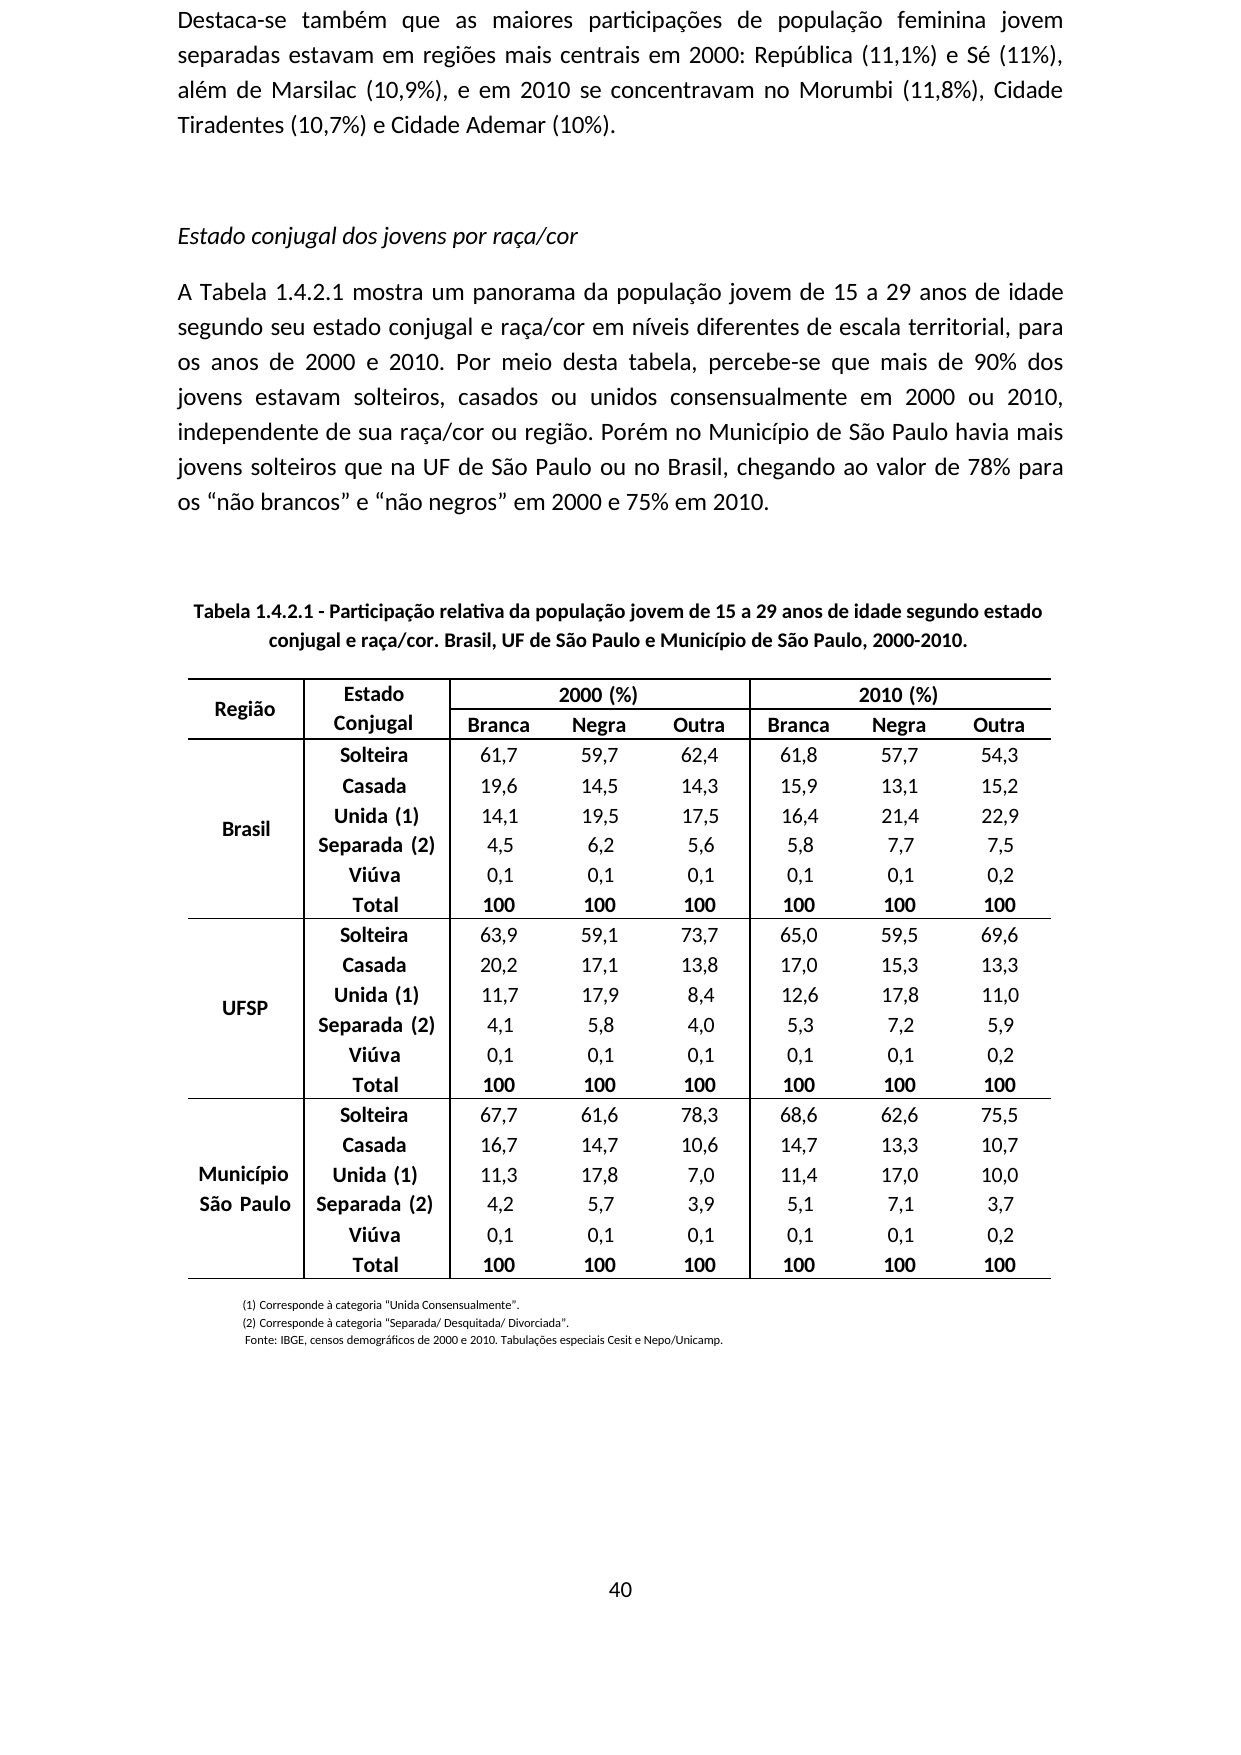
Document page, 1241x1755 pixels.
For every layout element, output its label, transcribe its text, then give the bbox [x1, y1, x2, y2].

table_cell 100 [853, 1070, 950, 1098]
table_cell Total [305, 890, 449, 918]
table_header [950, 680, 1051, 708]
table_cell Viúva [305, 1220, 449, 1250]
table_cell Total [305, 1070, 449, 1098]
table_cell 100 [751, 890, 852, 918]
table_cell 0,1 [853, 1220, 950, 1250]
table_header 2000 (%) [451, 680, 650, 708]
table_cell 65,0 [751, 919, 852, 950]
table_cell 10,6 [650, 1130, 749, 1160]
table_cell Branca [751, 710, 852, 738]
table_header 2010 (%) [751, 680, 950, 708]
table_cell 7,0 [650, 1160, 749, 1190]
table_cell 59,1 [553, 919, 650, 950]
table_cell 22,9 7,5 [950, 800, 1051, 860]
table_cell 61,6 [553, 1099, 650, 1130]
table_cell 61,8 [751, 740, 852, 770]
table_cell Negra [853, 710, 950, 738]
table_cell 100 [451, 1070, 552, 1098]
table_cell Total [305, 1250, 449, 1278]
table_cell 14,1 4,5 [451, 800, 552, 860]
table_cell 17,5 5,6 [650, 800, 749, 860]
table_cell 68,6 [751, 1099, 852, 1130]
table_cell 54,3 [950, 740, 1051, 770]
table_cell São Paulo [188, 1190, 303, 1278]
table_cell Casada [305, 950, 449, 980]
table_cell 0,1 [853, 1040, 950, 1070]
table_cell 7,1 [853, 1190, 950, 1220]
table_cell Outra [950, 710, 1051, 738]
table_cell 16,4 5,8 [751, 800, 852, 860]
table_cell 14,5 [553, 770, 650, 800]
table_cell 13,3 [950, 950, 1051, 980]
table_cell 15,2 [950, 770, 1051, 800]
table_cell 63,9 [451, 919, 552, 950]
table_cell 59,7 [553, 740, 650, 770]
table_cell 17,8 [553, 1160, 650, 1190]
list Corresponde à categoria “Separada/ Desquitada/ Divorciada”. [242, 1315, 1076, 1330]
table_cell 67,7 [451, 1099, 552, 1130]
table_cell 100 [853, 1250, 950, 1278]
table_cell 0,1 [650, 1220, 749, 1250]
table_cell Branca [451, 710, 552, 738]
table_cell 0,2 [950, 860, 1051, 890]
table_cell 0,1 [553, 860, 650, 890]
table_cell 0,1 [451, 860, 552, 890]
table_cell 11,0 5,9 [950, 980, 1051, 1040]
table_cell 73,7 [650, 919, 749, 950]
table_cell 0,2 [950, 1040, 1051, 1070]
table_cell 100 [650, 1070, 749, 1098]
table_cell 14,7 [751, 1130, 852, 1160]
table_cell Unida (1) Separada (2) [305, 980, 449, 1040]
table_cell 78,3 [650, 1099, 749, 1130]
table_cell 100 [553, 890, 650, 918]
table_cell 14,7 [553, 1130, 650, 1160]
table_cell 0,1 [650, 860, 749, 890]
table_cell 17,9 5,8 [553, 980, 650, 1040]
table_cell 11,3 [451, 1160, 552, 1190]
table_cell 16,7 [451, 1130, 552, 1160]
table_cell 61,7 [451, 740, 552, 770]
table_cell Solteira [305, 919, 449, 950]
table_cell 0,2 [950, 1220, 1051, 1250]
table_cell Solteira [305, 740, 449, 770]
table_cell UFSP [188, 919, 303, 1098]
table_cell Outra [650, 710, 749, 738]
table_cell 14,3 [650, 770, 749, 800]
table_cell Casada [305, 1130, 449, 1160]
table_cell 5,7 [553, 1190, 650, 1220]
table_cell 100 [950, 1250, 1051, 1278]
table_cell 3,9 [650, 1190, 749, 1220]
table_cell Casada [305, 770, 449, 800]
table_cell 17,0 [853, 1160, 950, 1190]
table_cell Solteira [305, 1099, 449, 1130]
table_cell 10,7 [950, 1130, 1051, 1160]
table_cell 62,6 [853, 1099, 950, 1130]
table_cell 62,4 [650, 740, 749, 770]
table_cell Viúva [305, 1040, 449, 1070]
table_header Estado Conjugal [305, 680, 449, 738]
table_cell 100 [451, 890, 552, 918]
table_cell 0,1 [650, 1040, 749, 1070]
text Tabela 1.4.2.1 - Participação relativa da população jovem de 15 a 29 anos de idade segundo estado conjugal e raça/cor. Brasil, UF de São Paulo e Município de São Paulo, 2000-2010. [193, 598, 1076, 652]
table_cell 100 [950, 1070, 1051, 1098]
table_cell Unida (1) [305, 1160, 449, 1190]
table_cell 0,1 [553, 1220, 650, 1250]
table_cell 5,1 [751, 1190, 852, 1220]
table_cell 17,0 [751, 950, 852, 980]
table_cell 4,2 [451, 1190, 552, 1220]
table_cell 0,1 [751, 860, 852, 890]
table_cell Brasil [188, 740, 303, 918]
text Fonte: IBGE, censos demográficos de 2000 e 2010. Tabulações especiais Cesit e Nepo/Unicamp. [245, 1332, 1076, 1348]
table_cell 100 [553, 1250, 650, 1278]
table_cell 100 [650, 1250, 749, 1278]
table_cell 19,6 [451, 770, 552, 800]
table_cell 0,1 [751, 1040, 852, 1070]
table_cell 100 [853, 890, 950, 918]
table_cell 13,8 [650, 950, 749, 980]
table_cell Município [188, 1099, 303, 1190]
table_cell 3,7 [950, 1190, 1051, 1220]
table_cell 100 [751, 1070, 852, 1098]
table_cell 13,1 [853, 770, 950, 800]
table_cell Viúva [305, 860, 449, 890]
table_cell 59,5 [853, 919, 950, 950]
table_cell 100 [950, 890, 1051, 918]
table_cell 10,0 [950, 1160, 1051, 1190]
text Destaca-se também que as maiores participações de população feminina jovem separadas estavam em regiões mais centrais em 2000: República (11,1%) e Sé (11%), além de Marsilac (10,9%), e em 2010 se concentravam no Morumbi (11,8%), Cidade Tiradentes (10,7%) e Cidade Ademar (10%). [177, 4, 1063, 139]
table_cell 0,1 [553, 1040, 650, 1070]
table_cell 15,3 [853, 950, 950, 980]
table_cell 100 [751, 1250, 852, 1278]
table_cell Unida (1) Separada (2) [305, 800, 449, 860]
table_cell 69,6 [950, 919, 1051, 950]
table_cell 100 [553, 1070, 650, 1098]
table_cell 0,1 [451, 1220, 552, 1250]
table_cell 100 [451, 1250, 552, 1278]
table_cell 11,4 [751, 1160, 852, 1190]
table_cell 21,4 7,7 [853, 800, 950, 860]
table_cell 13,3 [853, 1130, 950, 1160]
table_cell 11,7 4,1 [451, 980, 552, 1040]
list Corresponde à categoria “Unida Consensualmente”. [242, 1297, 1076, 1313]
text Estado conjugal dos jovens por raça/cor [177, 220, 1076, 251]
table_cell 8,4 4,0 [650, 980, 749, 1040]
table_cell 100 [650, 890, 749, 918]
text A Tabela 1.4.2.1 mostra um panorama da população jovem de 15 a 29 anos de idade segundo seu estado conjugal e raça/cor em níveis diferentes de escala territorial, para os anos de 2000 e 2010. Por meio desta tabela, percebe-se que mais de 90% dos jovens estavam solteiros, casados ou unidos consensualmente em 2000 ou 2010, independente de sua raça/cor ou região. Porém no Município de São Paulo havia mais jovens solteiros que na UF de São Paulo ou no Brasil, chegando ao valor de 78% para os “não brancos” e “não negros” em 2000 e 75% em 2010. [177, 276, 1064, 517]
table_cell 0,1 [451, 1040, 552, 1070]
table_cell 75,5 [950, 1099, 1051, 1130]
table_cell 17,1 [553, 950, 650, 980]
table_cell 12,6 5,3 [751, 980, 852, 1040]
table_cell 0,1 [751, 1220, 852, 1250]
table_header [650, 680, 749, 708]
table_cell 19,5 6,2 [553, 800, 650, 860]
table_cell Separada (2) [305, 1190, 449, 1220]
table_cell 20,2 [451, 950, 552, 980]
table_cell Negra [553, 710, 650, 738]
table_header Região [188, 680, 303, 738]
table_cell 15,9 [751, 770, 852, 800]
table_cell 57,7 [853, 740, 950, 770]
table_cell 0,1 [853, 860, 950, 890]
table_cell 17,8 7,2 [853, 980, 950, 1040]
